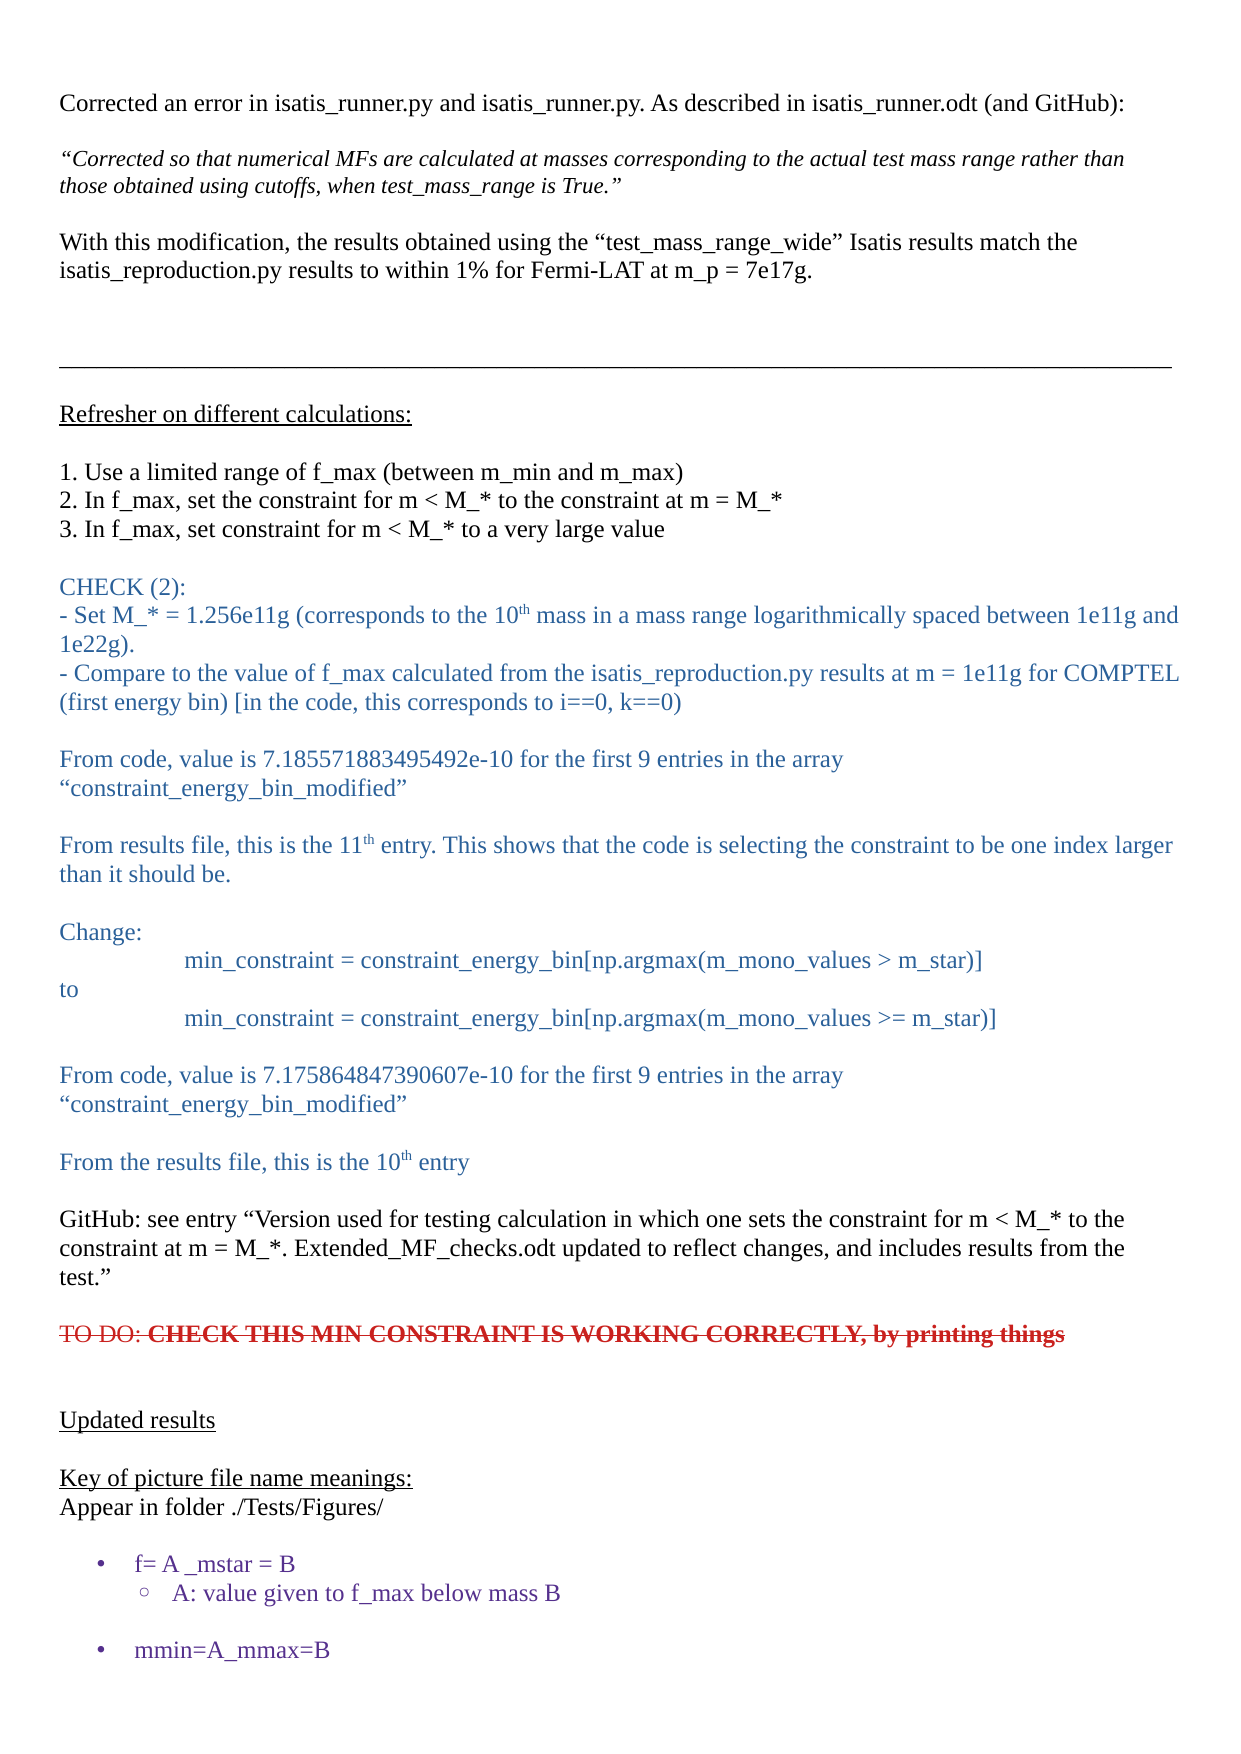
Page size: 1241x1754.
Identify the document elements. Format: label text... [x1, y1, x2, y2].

text “Corrected so that numerical MFs are calculated at masses corresponding to the actual test mass range rather than those obtained using cutoffs, when test_mass_range is True.” [59, 145, 1181, 198]
text _________________________________________________________________________________________ [59, 342, 1181, 371]
text min_constraint = constraint_energy_bin[np.argmax(m_mono_values >= m_star)] [59, 1003, 1181, 1032]
text Appear in folder ./Tests/Figures/ [59, 1492, 1181, 1521]
text 1. Use a limited range of f_max (between m_min and m_max) [59, 457, 1181, 486]
text CHECK (2): [59, 572, 1181, 601]
list mmin=A_mmax=B [97, 1636, 1181, 1664]
text Updated results [59, 1406, 1181, 1434]
text From code, value is 7.175864847390607e-10 for the first 9 entries in the array “constraint_energy_bin_modified” [59, 1061, 1181, 1118]
text 3. In f_max, set constraint for m < M_* to a very large value [59, 514, 1181, 543]
text Key of picture file name meanings: [59, 1463, 1181, 1492]
text Refresher on different calculations: [59, 399, 1181, 428]
list f= A _mstar = B [97, 1549, 1181, 1578]
text Change: [59, 917, 1181, 946]
text GitHub: see entry “Version used for testing calculation in which one sets the constraint for m < M_* to the constraint at m = M_*. Extended_MF_checks.odt updated to reflect changes, and includes results from the test.” [59, 1204, 1181, 1291]
text With this modification, the results obtained using the “test_mass_range_wide” Isatis results match the isatis_reproduction.py results to within 1% for Fermi-LAT at m_p = 7e17g. [59, 227, 1181, 284]
text 2. In f_max, set the constraint for m < M_* to the constraint at m = M_* [59, 486, 1181, 514]
text Corrected an error in isatis_runner.py and isatis_runner.py. As described in isatis_runner.odt (and GitHub): [59, 88, 1181, 117]
text TO DO: CHECK THIS MIN CONSTRAINT IS WORKING CORRECTLY, by printing things [59, 1319, 1181, 1348]
text to [59, 974, 1181, 1003]
text From results file, this is the 11th entry. This shows that the code is selecting the constraint to be one index larger than it should be. [59, 831, 1181, 888]
text min_constraint = constraint_energy_bin[np.argmax(m_mono_values > m_star)] [59, 946, 1181, 974]
text From code, value is 7.185571883495492e-10 for the first 9 entries in the array “constraint_energy_bin_modified” [59, 744, 1181, 802]
list A: value given to f_max below mass B [134, 1578, 1181, 1607]
text - Set M_* = 1.256e11g (corresponds to the 10th mass in a mass range logarithmically spaced between 1e11g and 1e22g). [59, 601, 1181, 658]
text - Compare to the value of f_max calculated from the isatis_reproduction.py results at m = 1e11g for COMPTEL (first energy bin) [in the code, this corresponds to i==0, k==0) [59, 658, 1181, 716]
text From the results file, this is the 10th entry [59, 1147, 1181, 1176]
